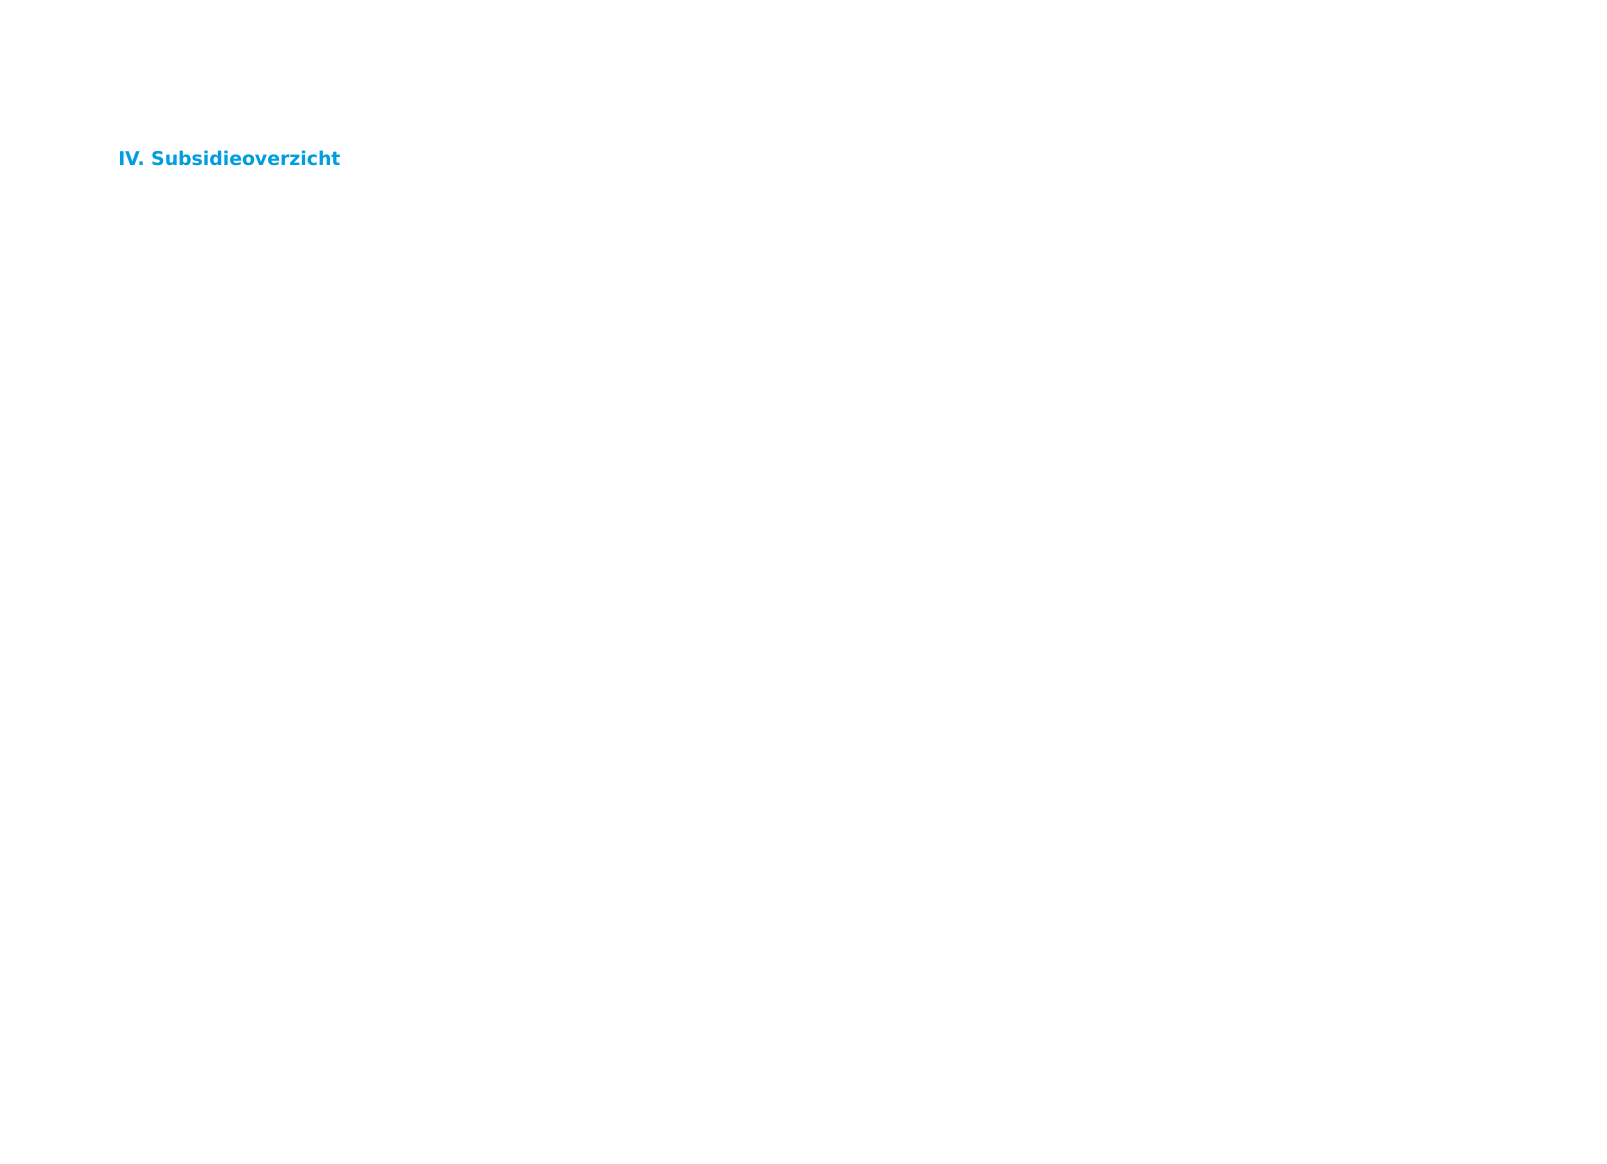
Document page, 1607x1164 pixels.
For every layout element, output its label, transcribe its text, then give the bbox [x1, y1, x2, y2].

subtitle IV. Subsidieoverzicht [118, 148, 1488, 170]
